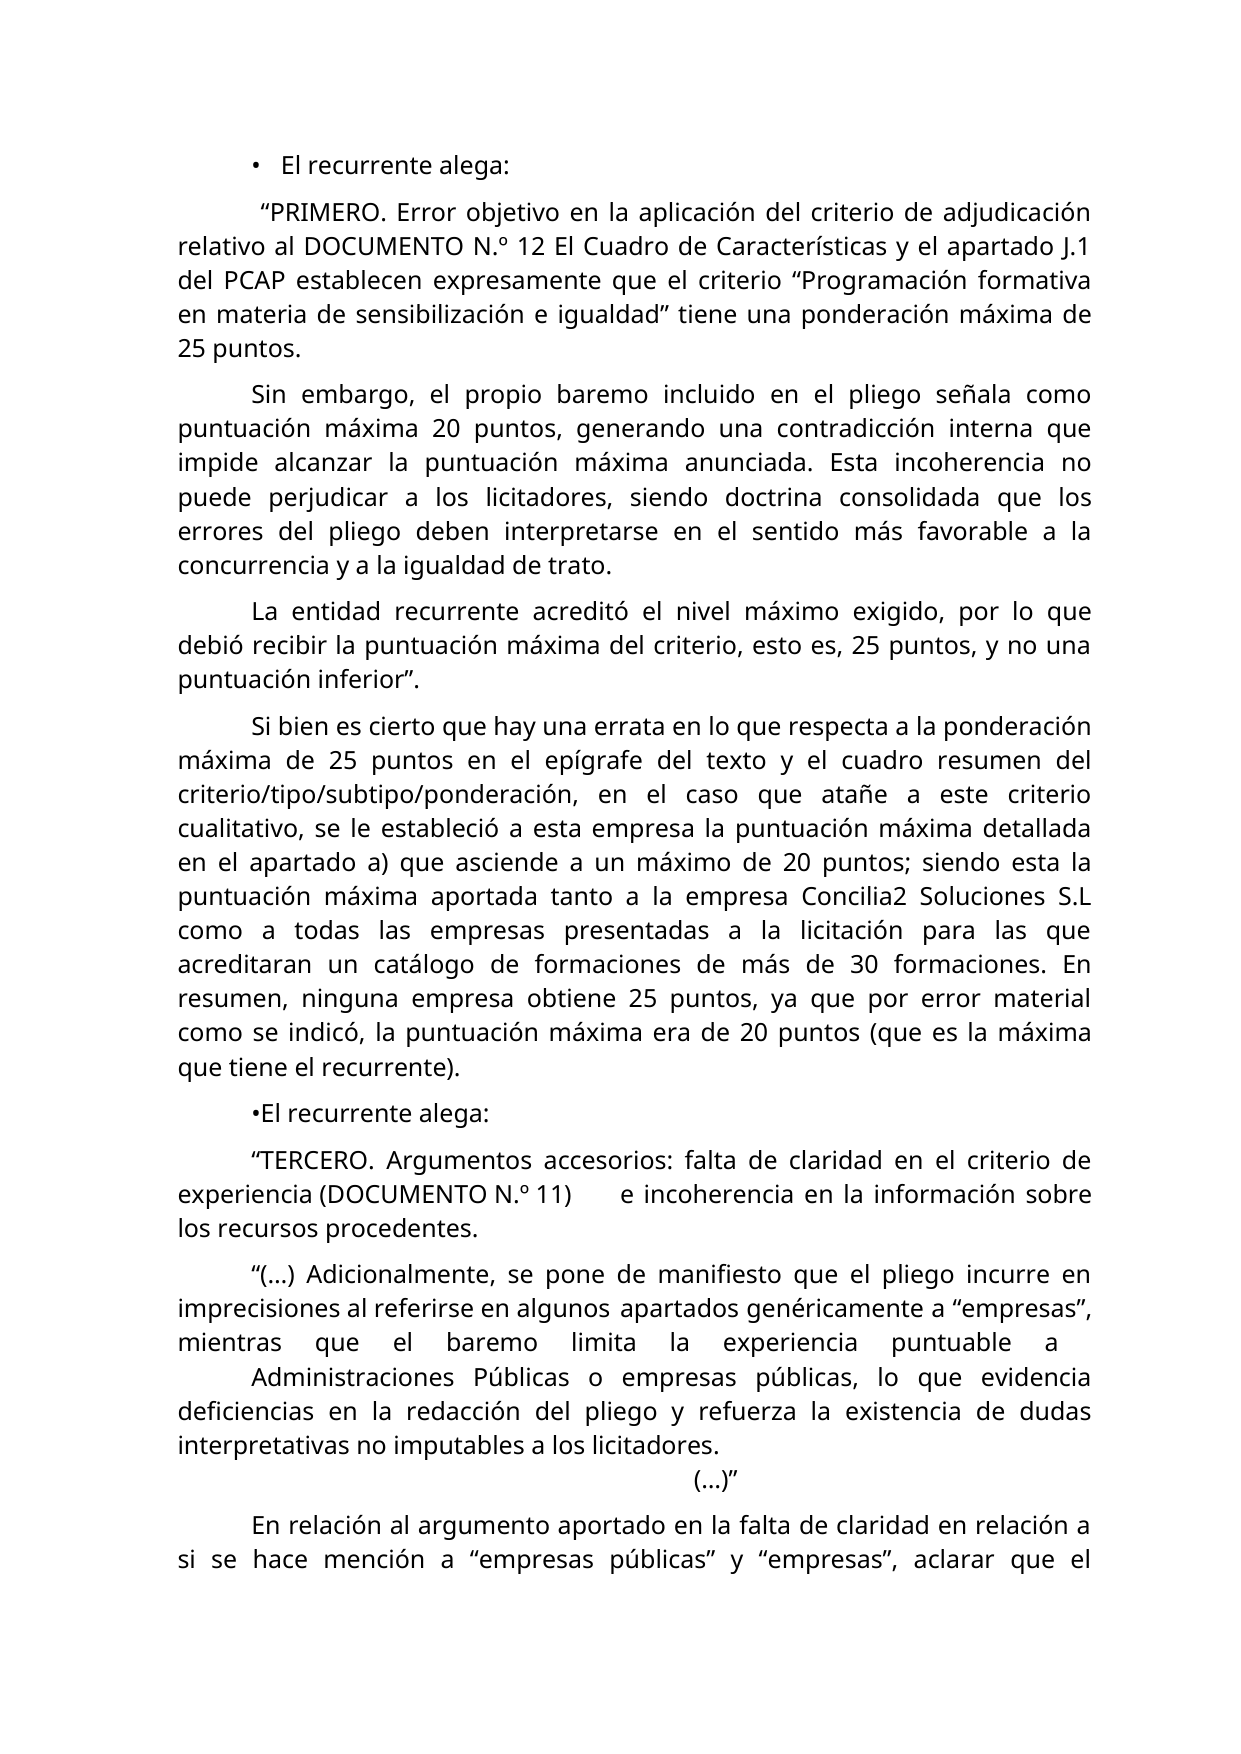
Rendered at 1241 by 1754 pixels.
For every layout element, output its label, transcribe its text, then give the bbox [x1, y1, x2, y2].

text Si bien es cierto que hay una errata en lo que respecta a la ponderación máxima de 25 puntos en el epígrafe del texto y el cuadro resumen del criterio/tipo/subtipo/ponderación, en el caso que atañe a este criterio cualitativo, se le estableció a esta empresa la puntuación máxima detallada en el apartado a) que asciende a un máximo de 20 puntos; siendo esta la puntuación máxima aportada tanto a la empresa Concilia2 Soluciones S.L como a todas las empresas presentadas a la licitación para las que acreditaran un catálogo de formaciones de más de 30 formaciones. En resumen, ninguna empresa obtiene 25 puntos, ya que por error material como se indicó, la puntuación máxima era de 20 puntos (que es la máxima que tiene el recurrente). [177, 708, 1093, 1083]
text Sin embargo, el propio baremo incluido en el pliego señala como puntuación máxima 20 puntos, generando una contradicción interna que impide alcanzar la puntuación máxima anunciada. Esta incoherencia no puede perjudicar a los licitadores, siendo doctrina consolidada que los errores del pliego deben interpretarse en el sentido más favorable a la concurrencia y a la igualdad de trato. [177, 377, 1093, 581]
list El recurrente alega: [177, 148, 1093, 182]
text “PRIMERO. Error objetivo en la aplicación del criterio de adjudicación relativo al DOCUMENTO N.º 12 El Cuadro de Características y el apartado J.1 del PCAP establecen expresamente que el criterio “Programación formativa en materia de sensibilización e igualdad” tiene una ponderación máxima de 25 puntos. [177, 194, 1093, 364]
text La entidad recurrente acreditó el nivel máximo exigido, por lo que debió recibir la puntuación máxima del criterio, esto es, 25 puntos, y no una puntuación inferior”. [177, 594, 1093, 696]
text “(…) Adicionalmente, se pone de manifiesto que el pliego incurre en imprecisiones al referirse en algunos apartados genéricamente a “empresas”, mientras que el baremo limita la experiencia puntuable a Administraciones Públicas o empresas públicas, lo que evidencia deficiencias en la redacción del pliego y refuerza la existencia de dudas interpretativas no imputables a los licitadores. (…)” [177, 1257, 1093, 1495]
text •El recurrente alega: [177, 1096, 1093, 1130]
text “TERCERO. Argumentos accesorios: falta de claridad en el criterio de experiencia (DOCUMENTO N.º 11) e incoherencia en la información sobre los recursos procedentes. [177, 1142, 1093, 1244]
text En relación al argumento aportado en la falta de claridad en relación a si se hace mención a “empresas públicas” y “empresas”, aclarar que el [177, 1508, 1093, 1576]
